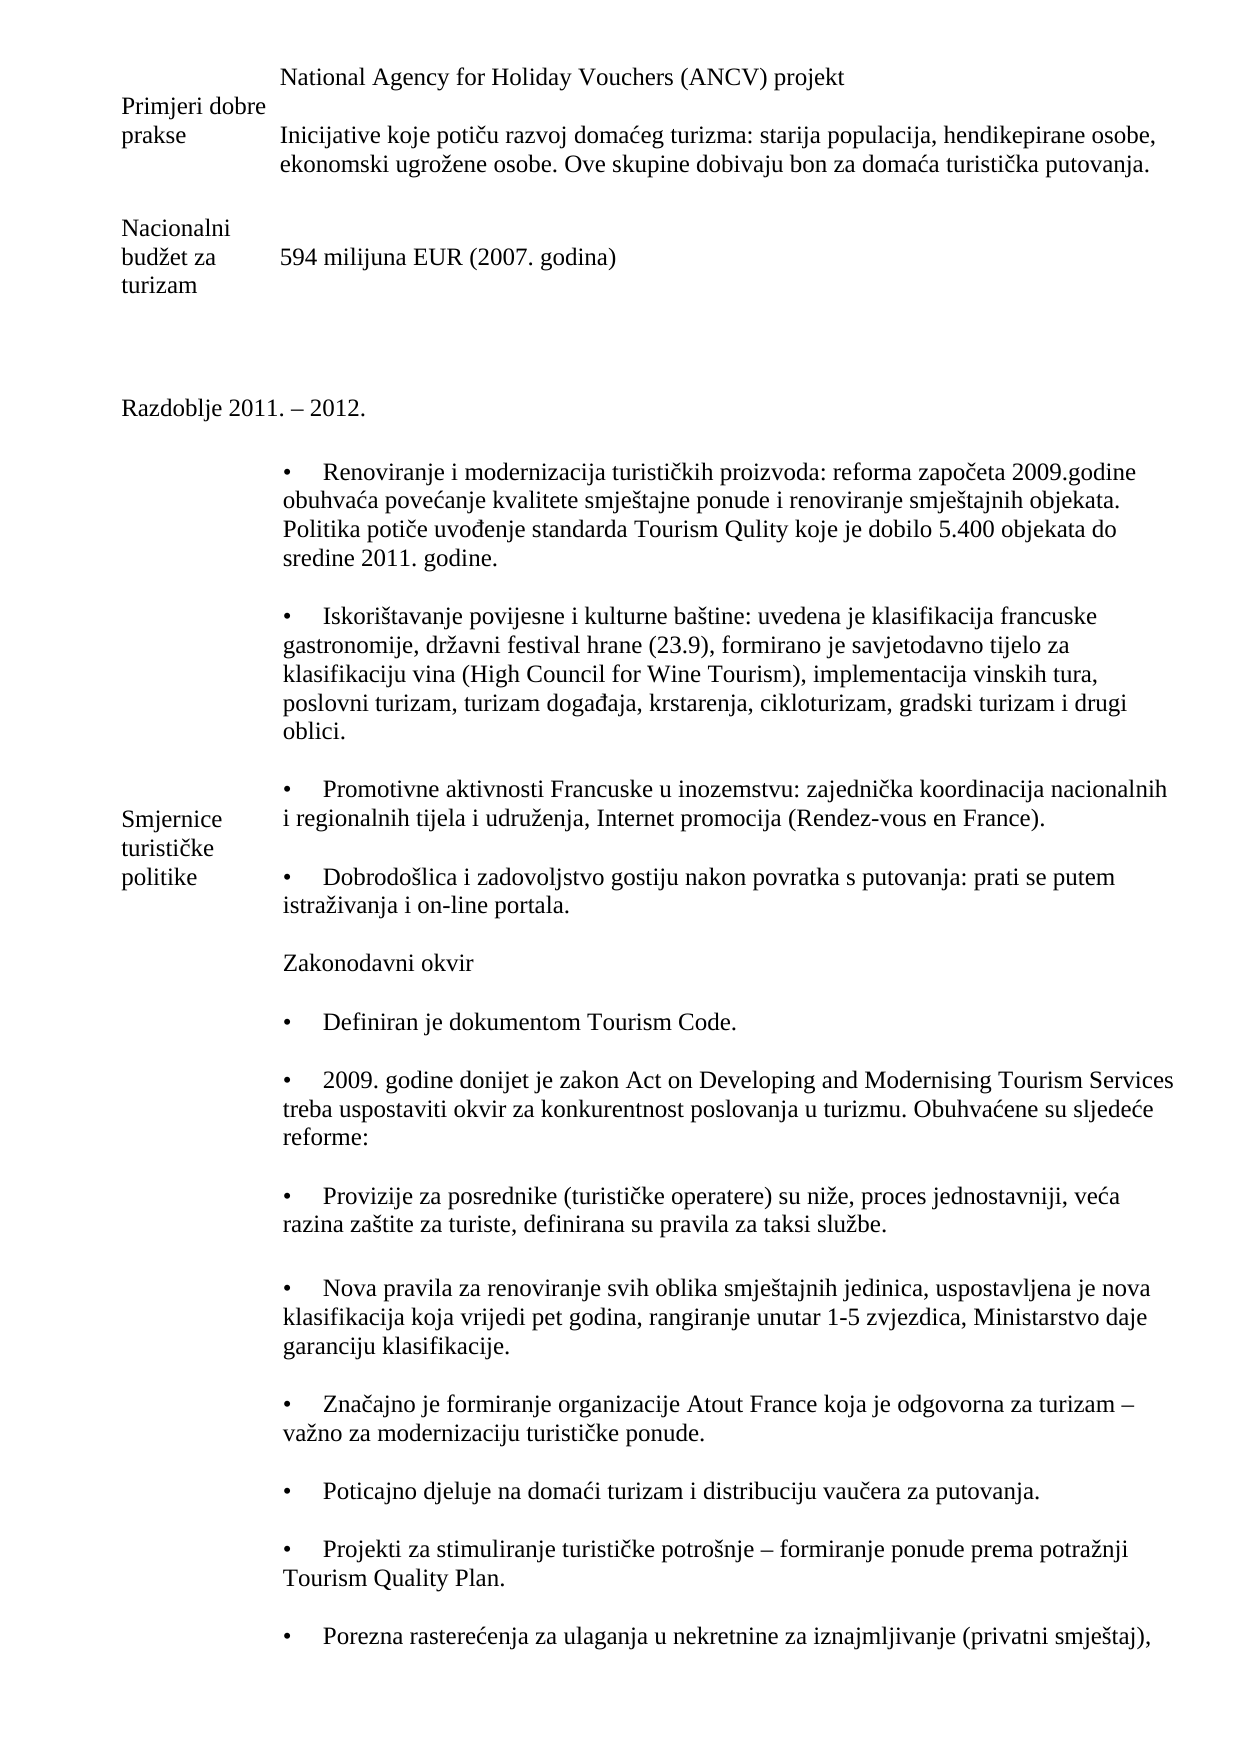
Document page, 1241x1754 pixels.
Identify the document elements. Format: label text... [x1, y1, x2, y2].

table_header Razdoblje 2011. – 2012. [118, 390, 1181, 454]
table_cell National Agency for Holiday Vouchers (ANCV) projekt Inicijative koje potiču razvoj domaćeg turizma: starija populacija, hendikepirane osobe, ekonomski ugrožene osobe. Ove skupine dobivaju bon za domaća turistička putovanja. [277, 59, 1181, 210]
table_cell Smjernice turističke politike [118, 454, 280, 1271]
table_cell Primjeri dobre prakse [118, 59, 277, 210]
table_cell Nacionalni budžet za turizam [118, 210, 277, 332]
table_cell 594 milijuna EUR (2007. godina) [277, 210, 1181, 332]
table_cell • Renoviranje i modernizacija turističkih proizvoda: reforma započeta 2009.godine obuhvaća povećanje kvalitete smještajne ponude i renoviranje smještajnih objekata. Politika potiče uvođenje standarda Tourism Qulity koje je dobilo 5.400 objekata do sredine 2011. godine. • Iskorištavanje povijesne i kulturne baštine: uvedena je klasifikacija francuske gastronomije, državni festival hrane (23.9), formirano je savjetodavno tijelo za klasifikaciju vina (High Council for Wine Tourism), implementacija vinskih tura, poslovni turizam, turizam događaja, krstarenja, cikloturizam, gradski turizam i drugi oblici. • Promotivne aktivnosti Francuske u inozemstvu: zajednička koordinacija nacionalnih i regionalnih tijela i udruženja, Internet promocija (Rendez-vous en France). • Dobrodošlica i zadovoljstvo gostiju nakon povratka s putovanja: prati se putem istraživanja i on-line portala. Zakonodavni okvir • Definiran je dokumentom Tourism Code. • 2009. godine donijet je zakon Act on Developing and Modernising Tourism Services treba uspostaviti okvir za konkurentnost poslovanja u turizmu. Obuhvaćene su sljedeće reforme: • Provizije za posrednike (turističke operatere) su niže, proces jednostavniji, veća razina zaštite za turiste, definirana su pravila za taksi službe. [280, 454, 1181, 1271]
table_cell [118, 1271, 280, 1653]
table_cell • Nova pravila za renoviranje svih oblika smještajnih jedinica, uspostavljena je nova klasifikacija koja vrijedi pet godina, rangiranje unutar 1-5 zvjezdica, Ministarstvo daje garanciju klasifikacije. • Značajno je formiranje organizacije Atout France koja je odgovorna za turizam – važno za modernizaciju turističke ponude. • Poticajno djeluje na domaći turizam i distribuciju vaučera za putovanja. • Projekti za stimuliranje turističke potrošnje – formiranje ponude prema potražnji Tourism Quality Plan. • Porezna rasterećenja za ulaganja u nekretnine za iznajmljivanje (privatni smještaj), [280, 1271, 1181, 1653]
